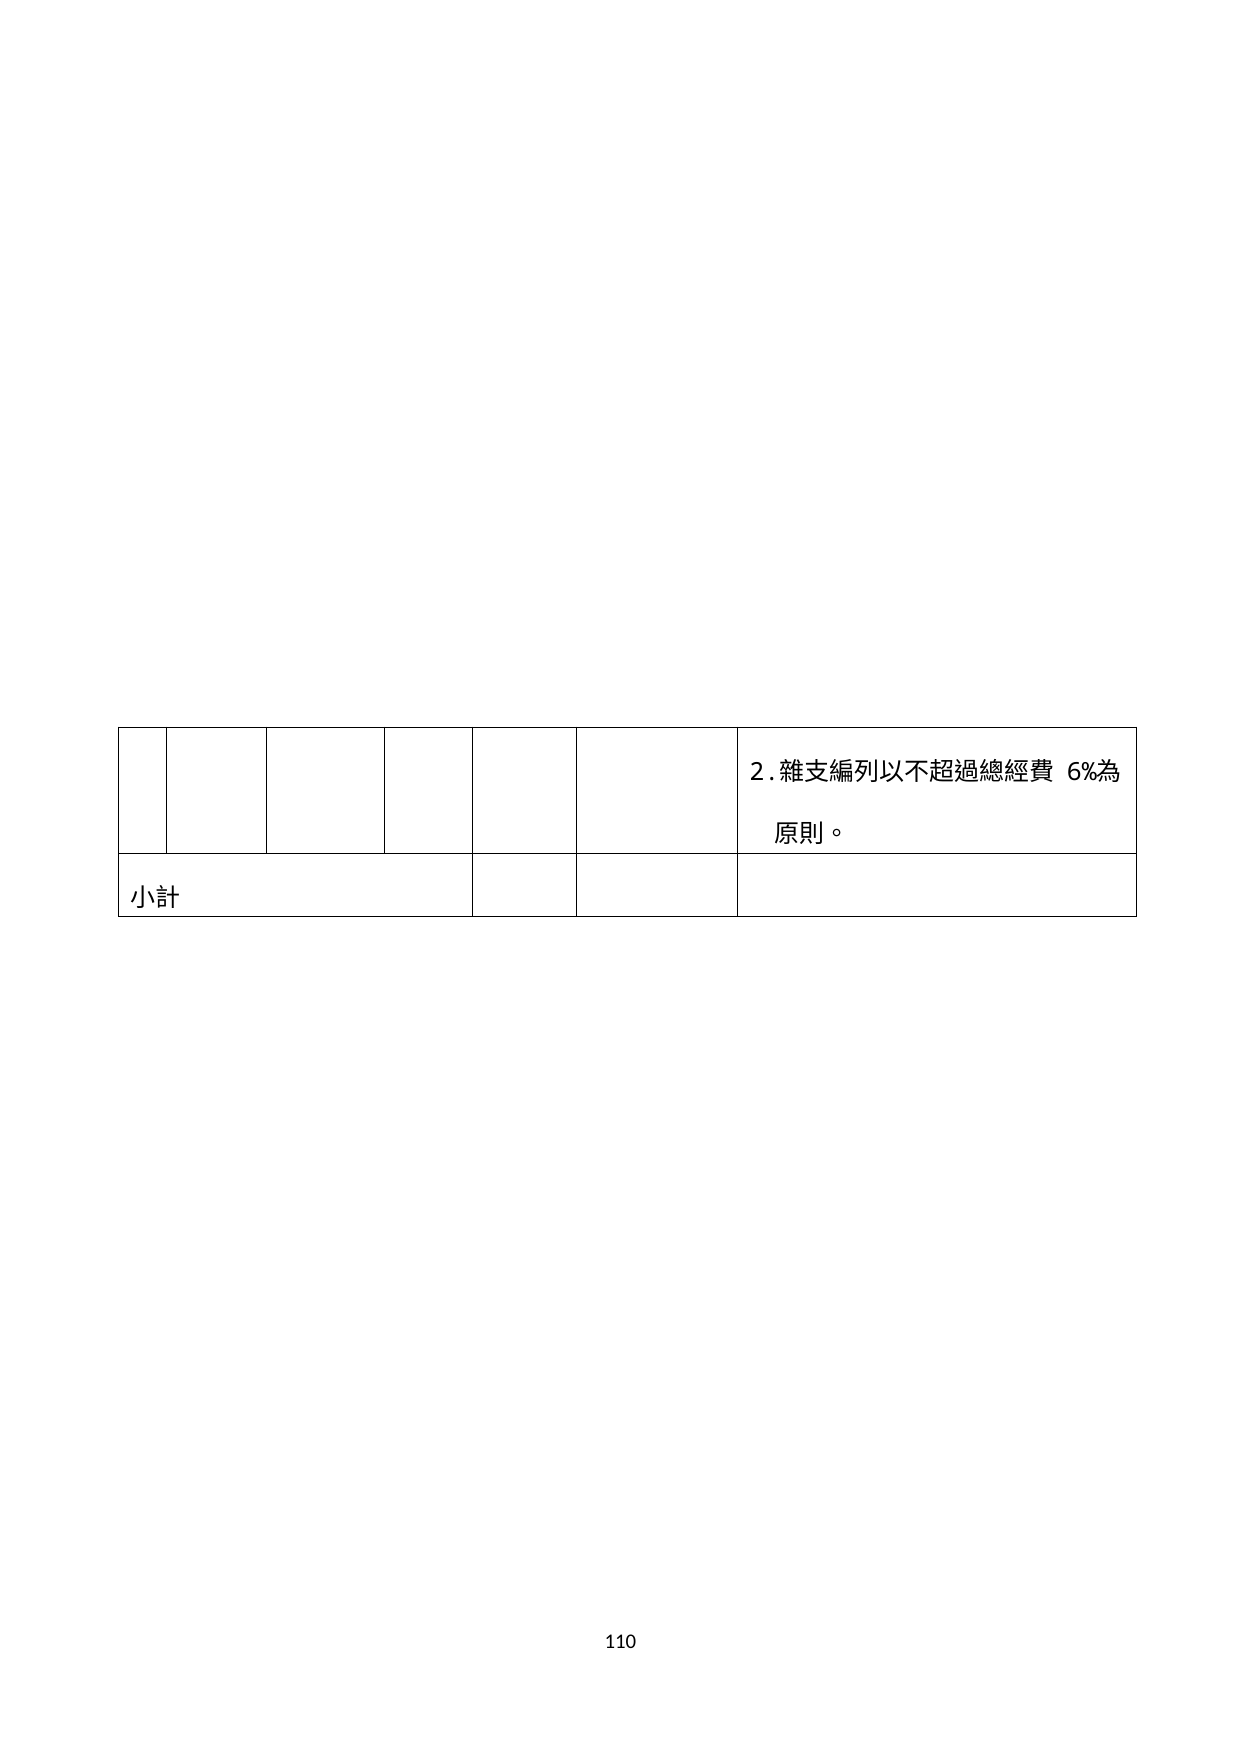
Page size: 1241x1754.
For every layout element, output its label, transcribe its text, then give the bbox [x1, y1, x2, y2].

table_cell 2.雜支編列以不超過總經費 6%為原則。 [738, 728, 1136, 853]
table_cell [473, 854, 576, 916]
table_cell [577, 728, 737, 853]
table_cell [738, 854, 1136, 916]
table_cell 小計 [119, 854, 472, 916]
table_cell [473, 728, 576, 853]
table_cell [167, 728, 266, 853]
table_cell [385, 728, 472, 853]
table_cell [267, 728, 384, 853]
table_cell [119, 728, 166, 853]
table_cell [577, 854, 737, 916]
